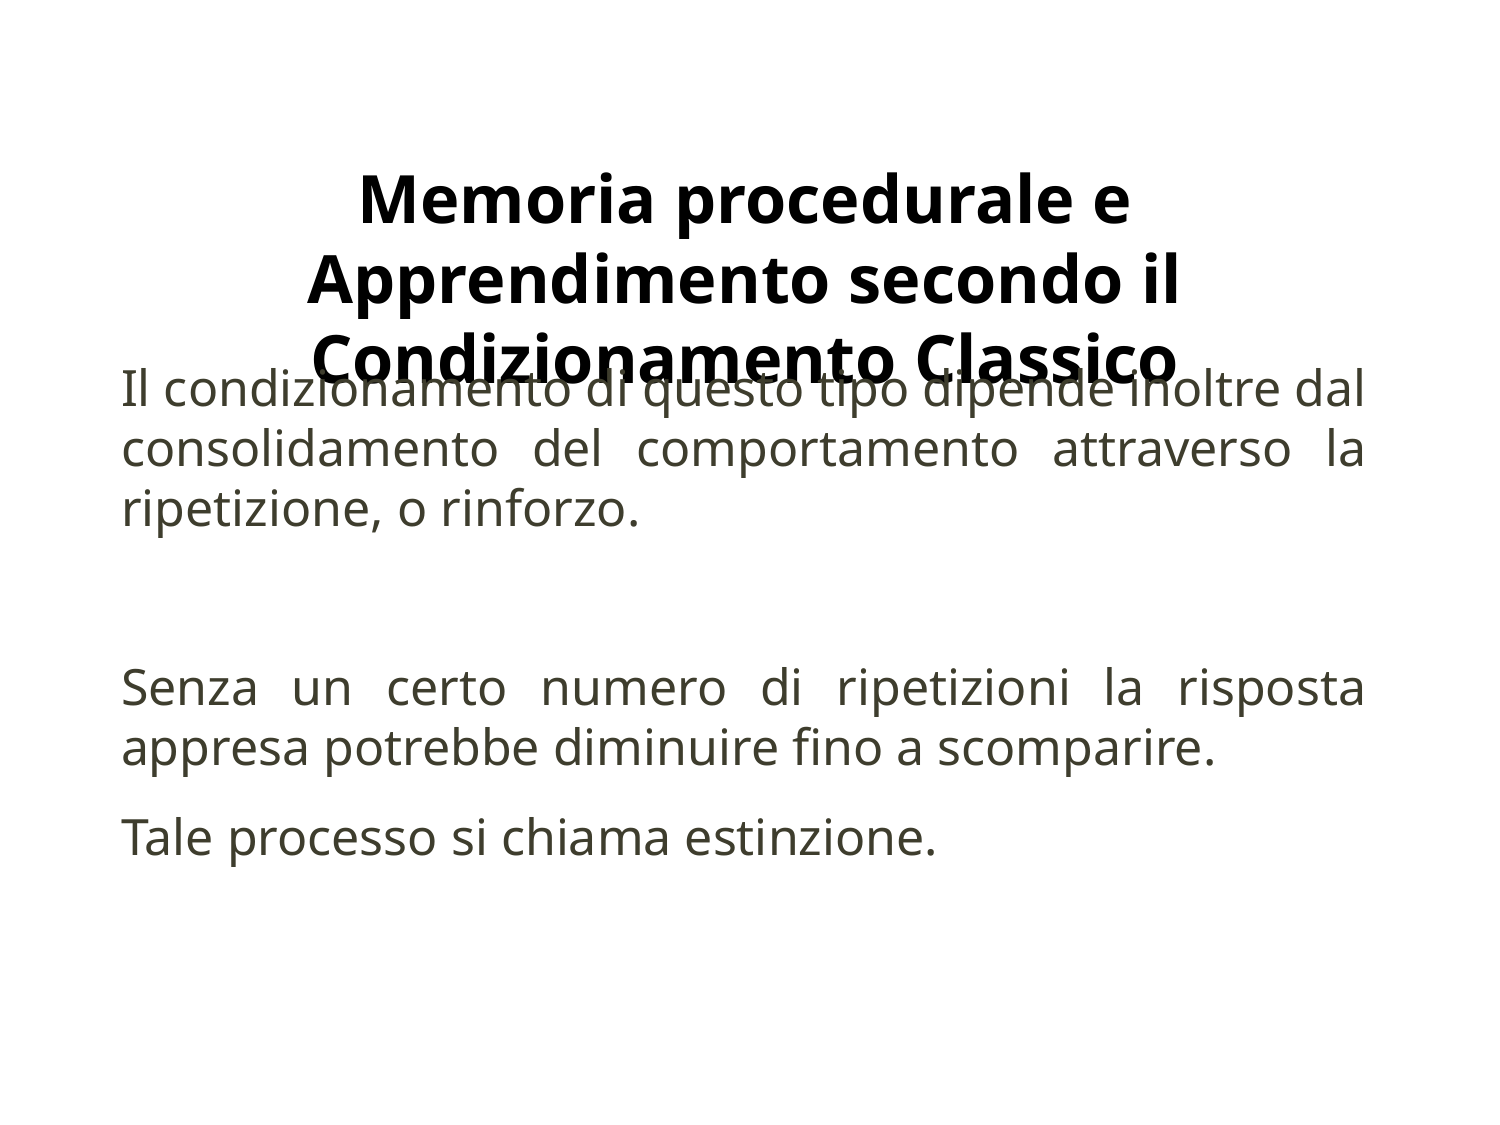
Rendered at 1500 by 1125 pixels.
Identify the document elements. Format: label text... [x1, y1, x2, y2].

list Il condizionamento di questo tipo dipende inoltre dal consolidamento del comportamento attraverso la ripetizione, o rinforzo. Senza un certo numero di ripetizioni la risposta appresa potrebbe diminuire fino a scomparire. Tale processo si chiama estinzione. [106, 259, 1382, 1028]
title Memoria procedurale e Apprendimento secondo il Condizionamento Classico [88, 149, 1402, 337]
